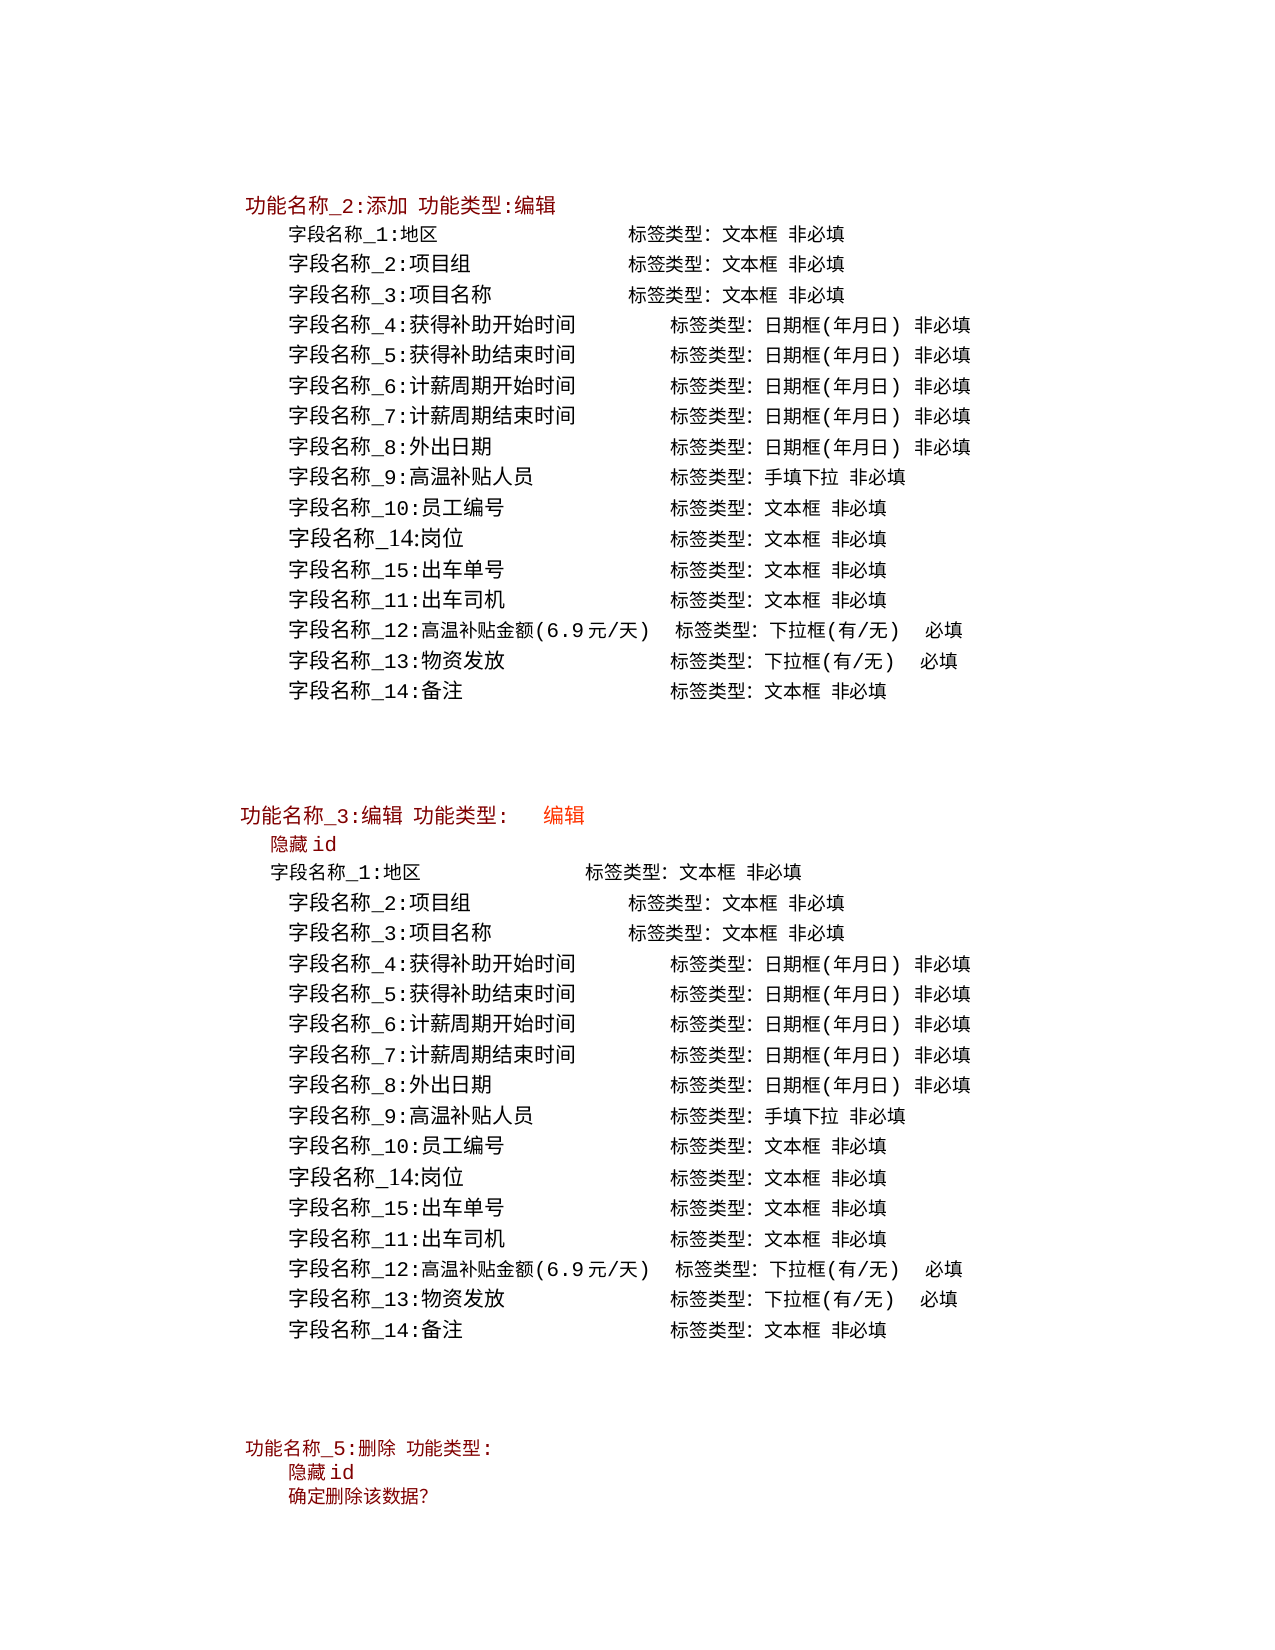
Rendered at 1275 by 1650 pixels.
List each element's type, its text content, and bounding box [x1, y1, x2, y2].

text 字段名称_8:外出日期 标签类型：日期框(年月日) 非必填 [118, 430, 1157, 460]
text 字段名称_10:员工编号 标签类型：文本框 非必填 [118, 1129, 1157, 1160]
text 字段名称_4:获得补助开始时间 标签类型：日期框(年月日) 非必填 [118, 308, 1157, 339]
text 字段名称_3:项目名称 标签类型：文本框 非必填 [118, 916, 1157, 947]
text 字段名称_2:项目组 标签类型：文本框 非必填 [118, 247, 1157, 278]
text 字段名称_8:外出日期 标签类型：日期框(年月日) 非必填 [118, 1068, 1157, 1099]
text 字段名称_7:计薪周期结束时间 标签类型：日期框(年月日) 非必填 [118, 399, 1157, 430]
text 功能名称_2:添加 功能类型:编辑 [118, 189, 1157, 219]
text 字段名称_12:高温补贴金额(6.9元/天) 标签类型：下拉框(有/无) 必填 [118, 1252, 1157, 1283]
text 字段名称_2:项目组 标签类型：文本框 非必填 [118, 886, 1157, 916]
text 字段名称_3:项目名称 标签类型：文本框 非必填 [118, 278, 1157, 308]
text 字段名称_6:计薪周期开始时间 标签类型：日期框(年月日) 非必填 [118, 369, 1157, 399]
text 字段名称_9:高温补贴人员 标签类型：手填下拉 非必填 [118, 1099, 1157, 1129]
text 字段名称_15:出车单号 标签类型：文本框 非必填 [118, 1191, 1157, 1222]
text 字段名称_4:获得补助开始时间 标签类型：日期框(年月日) 非必填 [118, 947, 1157, 977]
text 字段名称_14:备注 标签类型：文本框 非必填 [118, 674, 1157, 705]
text 字段名称_6:计薪周期开始时间 标签类型：日期框(年月日) 非必填 [118, 1008, 1157, 1038]
text 隐藏id [118, 830, 1157, 858]
text 字段名称_1:地区 标签类型：文本框 非必填 [118, 858, 1157, 886]
text 字段名称_13:物资发放 标签类型：下拉框(有/无) 必填 [118, 644, 1157, 674]
text 字段名称_15:出车单号 标签类型：文本框 非必填 [118, 553, 1157, 583]
text 字段名称_5:获得补助结束时间 标签类型：日期框(年月日) 非必填 [118, 977, 1157, 1008]
text 确定删除该数据？ [118, 1486, 1157, 1510]
text 字段名称_7:计薪周期结束时间 标签类型：日期框(年月日) 非必填 [118, 1038, 1157, 1068]
text 字段名称_11:出车司机 标签类型：文本框 非必填 [118, 583, 1157, 614]
text 字段名称_9:高温补贴人员 标签类型：手填下拉 非必填 [118, 460, 1157, 491]
text 字段名称_13:物资发放 标签类型：下拉框(有/无) 必填 [118, 1283, 1157, 1313]
text 隐藏id [118, 1462, 1157, 1486]
text 字段名称_12:高温补贴金额(6.9元/天) 标签类型：下拉框(有/无) 必填 [118, 614, 1157, 644]
text 字段名称_5:获得补助结束时间 标签类型：日期框(年月日) 非必填 [118, 339, 1157, 369]
text 字段名称_14:岗位 标签类型：文本框 非必填 [118, 1160, 1157, 1191]
text 功能名称_5:删除 功能类型: [118, 1438, 1157, 1462]
text 字段名称_11:出车司机 标签类型：文本框 非必填 [118, 1222, 1157, 1252]
text 字段名称_14:备注 标签类型：文本框 非必填 [118, 1313, 1157, 1343]
text 字段名称_10:员工编号 标签类型：文本框 非必填 [118, 491, 1157, 521]
text 功能名称_3:编辑 功能类型: 编辑 [118, 799, 1157, 830]
text 字段名称_1:地区 标签类型：文本框 非必填 [118, 219, 1157, 247]
text 字段名称_14:岗位 标签类型：文本框 非必填 [118, 521, 1157, 553]
